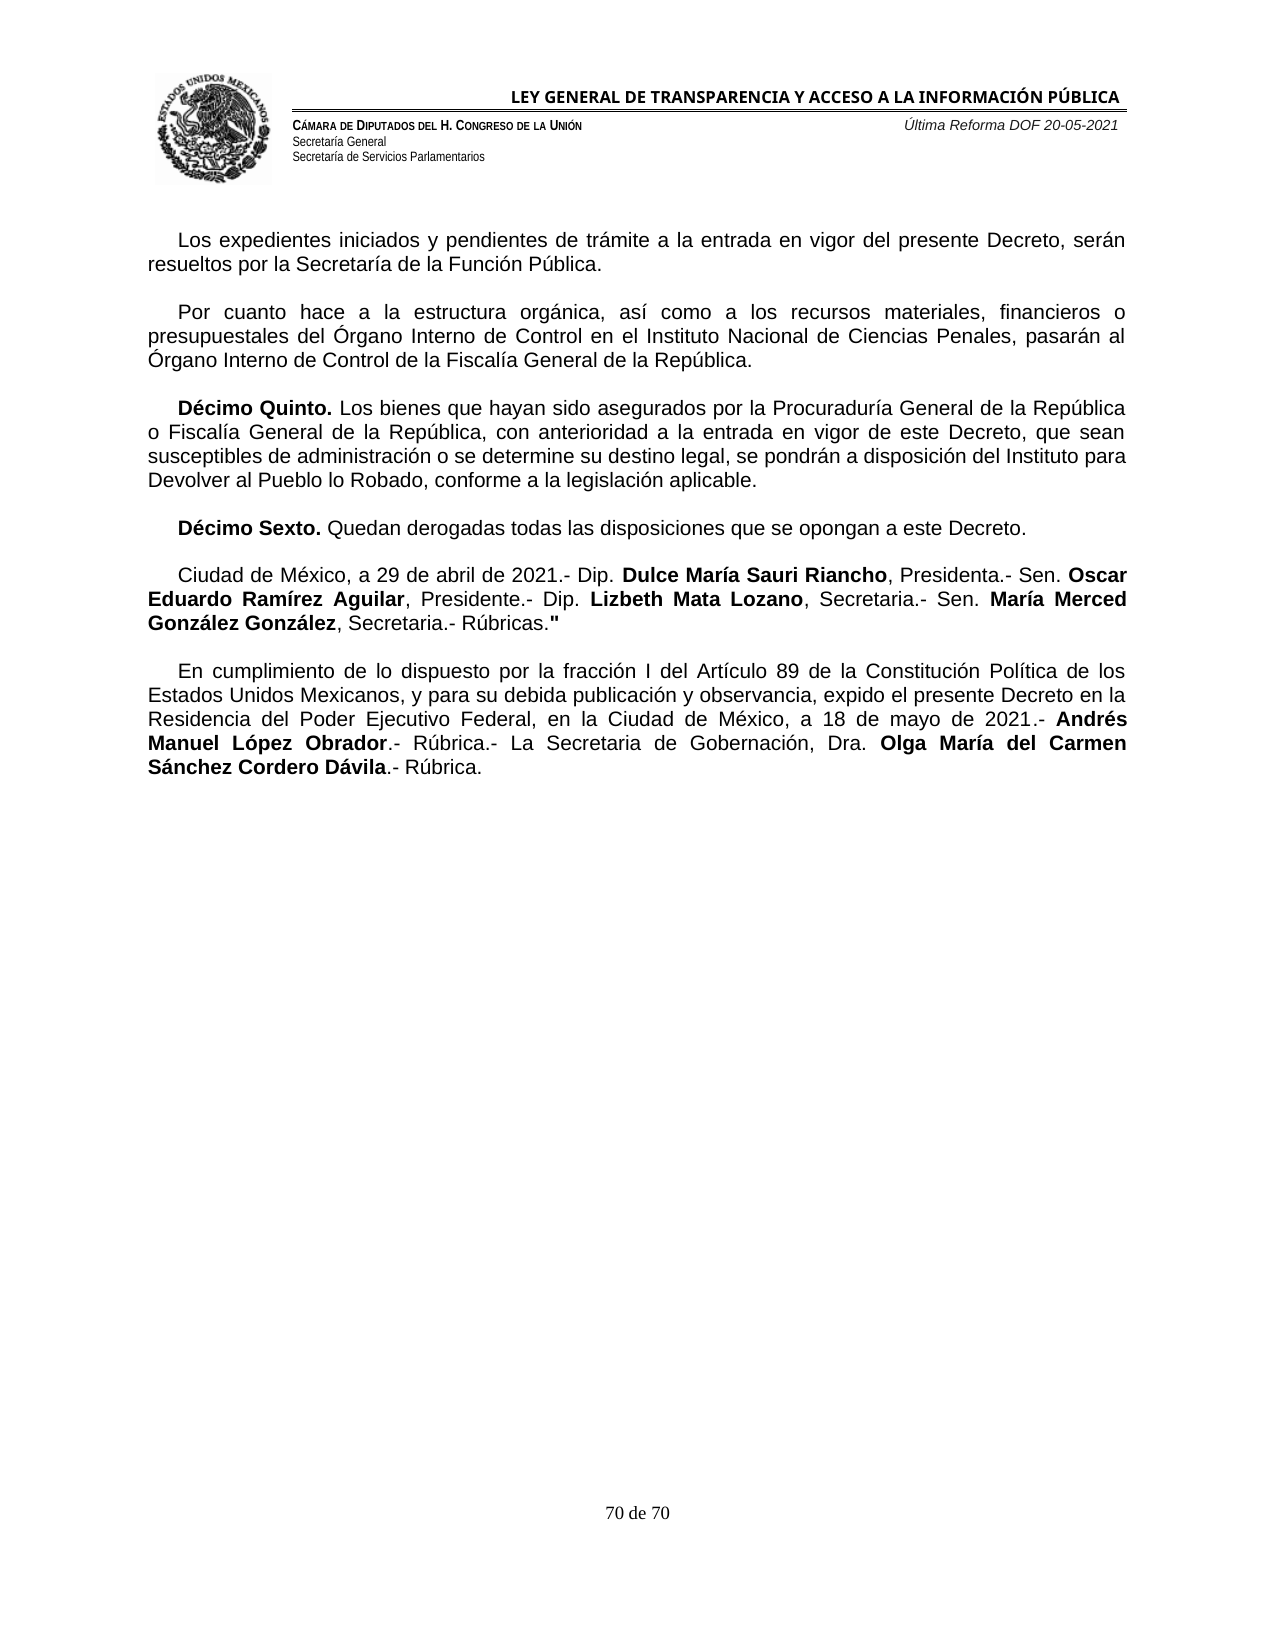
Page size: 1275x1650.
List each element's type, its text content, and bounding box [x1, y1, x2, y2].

text Décimo Quinto. Los bienes que hayan sido asegurados por la Procuraduría General de la República o Fiscalía General de la República, con anterioridad a la entrada en vigor de este Decreto, que sean susceptibles de administración o se determine su destino legal, se pondrán a disposición del Instituto para Devolver al Pueblo lo Robado, conforme a la legislación aplicable. [148, 396, 1127, 491]
text Los expedientes iniciados y pendientes de trámite a la entrada en vigor del presente Decreto, serán resueltos por la Secretaría de la Función Pública. [148, 228, 1127, 276]
text Por cuanto hace a la estructura orgánica, así como a los recursos materiales, financieros o presupuestales del Órgano Interno de Control en el Instituto Nacional de Ciencias Penales, pasarán al Órgano Interno de Control de la Fiscalía General de la República. [148, 300, 1127, 372]
text En cumplimiento de lo dispuesto por la fracción I del Artículo 89 de la Constitución Política de los Estados Unidos Mexicanos, y para su debida publicación y observancia, expido el presente Decreto en la Residencia del Poder Ejecutivo Federal, en la Ciudad de México, a 18 de mayo de 2021.- Andrés Manuel López Obrador.- Rúbrica.- La Secretaria de Gobernación, Dra. Olga María del Carmen Sánchez Cordero Dávila.- Rúbrica. [148, 659, 1127, 779]
text Décimo Sexto. Quedan derogadas todas las disposiciones que se opongan a este Decreto. [148, 515, 1127, 539]
text Ciudad de México, a 29 de abril de 2021.- Dip. Dulce María Sauri Riancho, Presidenta.- Sen. Oscar Eduardo Ramírez Aguilar, Presidente.- Dip. Lizbeth Mata Lozano, Secretaria.- Sen. María Merced González González, Secretaria.- Rúbricas." [148, 563, 1127, 635]
